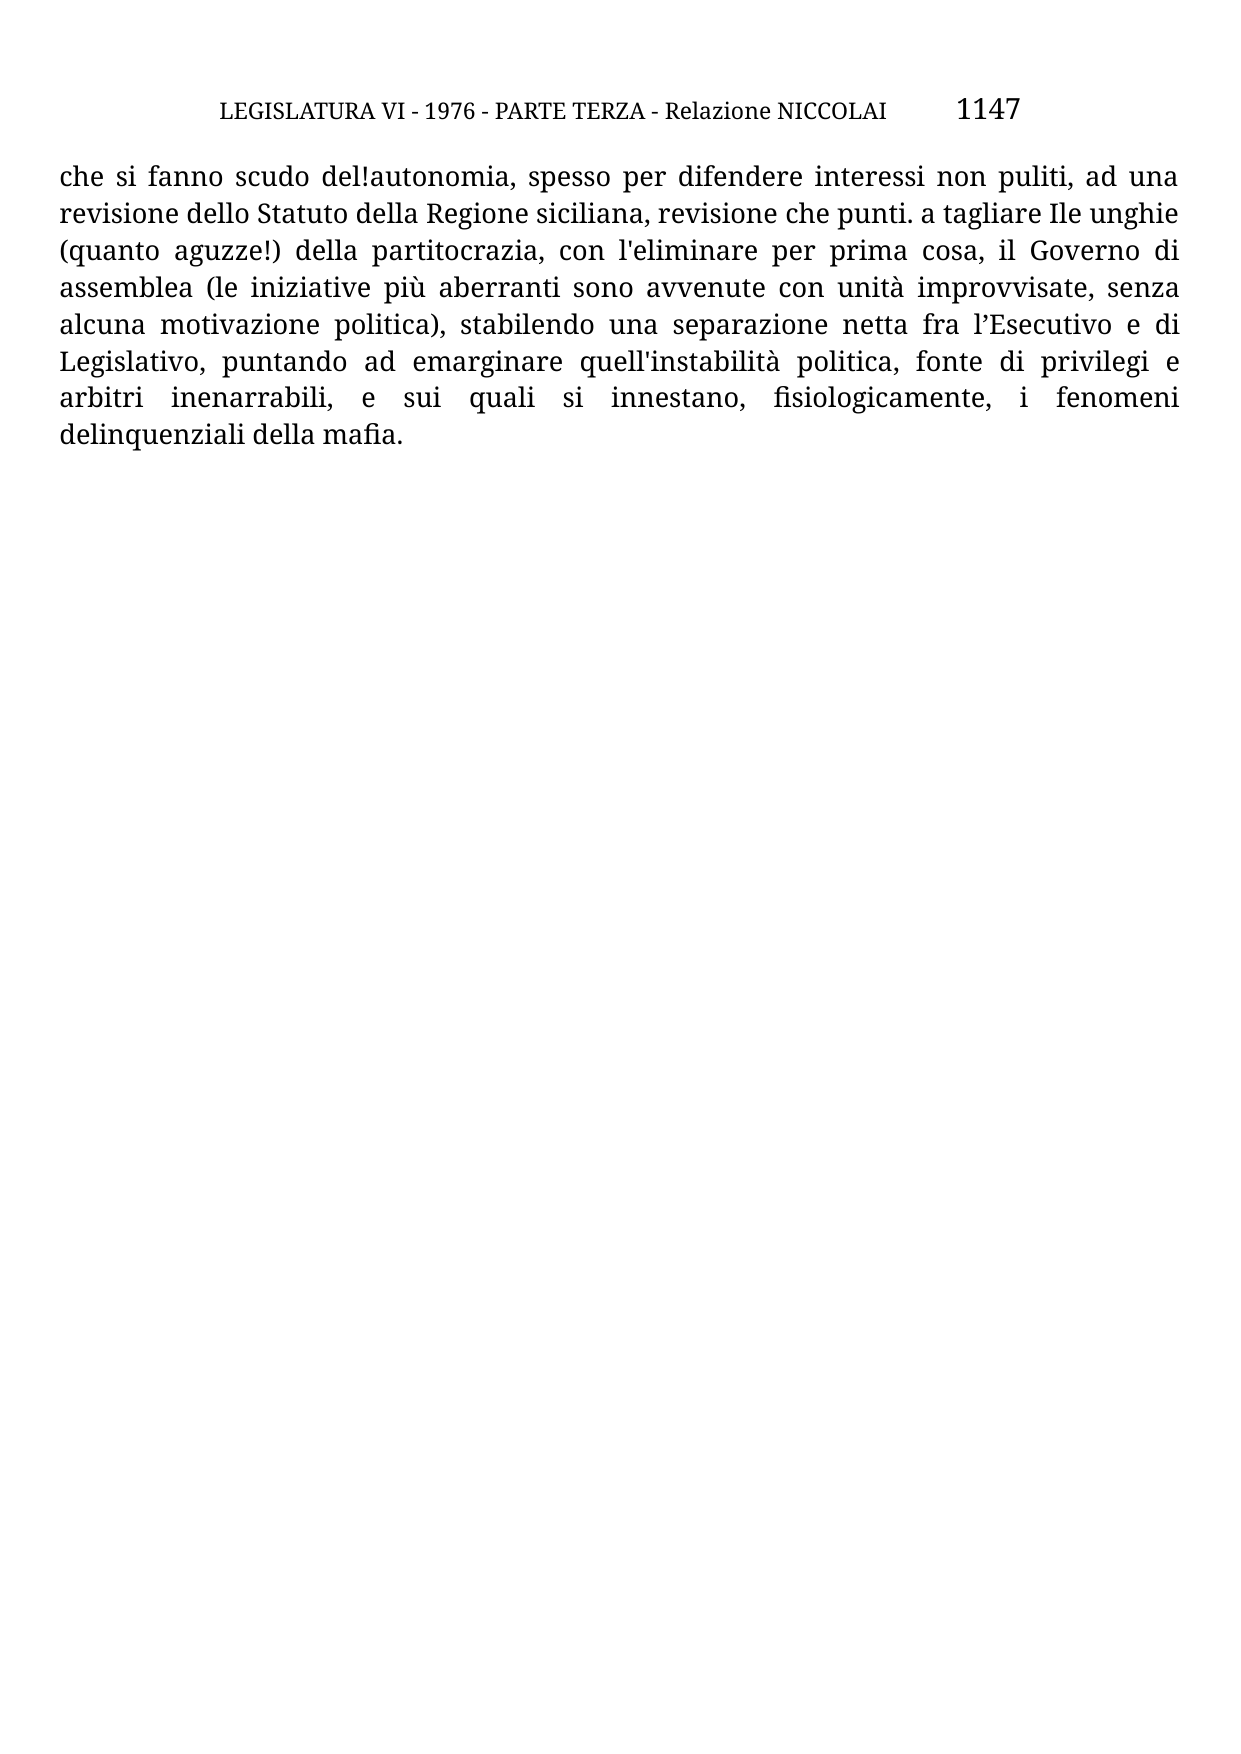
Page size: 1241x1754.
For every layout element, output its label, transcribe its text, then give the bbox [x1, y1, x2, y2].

text che si fanno scudo del!autonomia, spesso per difendere interessi non puliti, ad una revisione dello Statuto della Regione siciliana, revisione che punti. a tagliare Ile unghie (quanto aguzze!) della partitocrazia, con l'eliminare per prima cosa, il Governo di assemblea (le iniziative più aberranti sono avvenute con unità improvvisate, senza alcuna motivazione politica), stabilendo una separazione netta fra l’Esecutivo e di Legislativo, puntando ad emarginare quell'instabilità politica, fonte di privilegi e arbitri inenarrabili, e sui quali si innestano, fisiologicamente, i fenomeni delinquenziali della mafia. [59, 158, 1181, 453]
